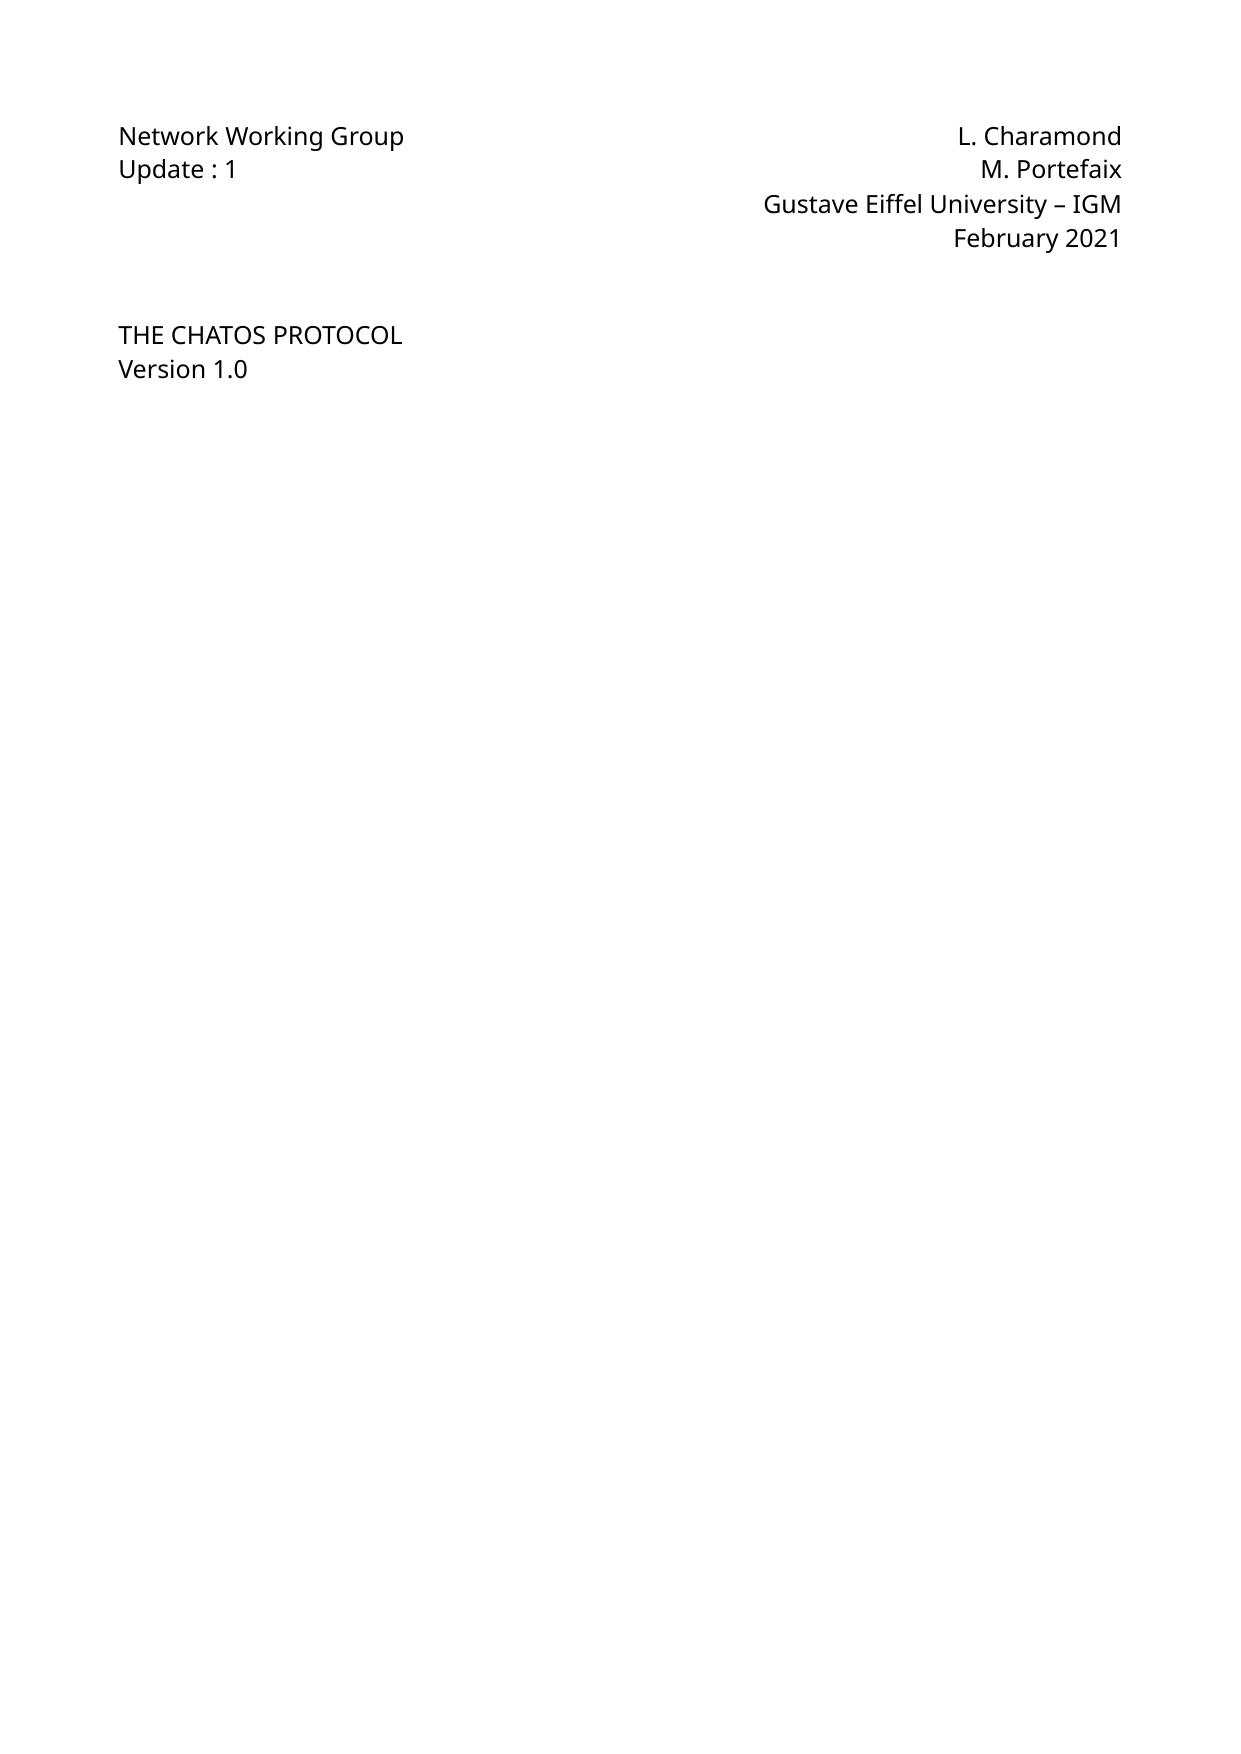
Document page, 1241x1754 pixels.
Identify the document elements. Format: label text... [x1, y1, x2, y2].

text THE CHATOS PROTOCOL [118, 318, 1122, 352]
text Version 1.0 [118, 352, 1122, 386]
